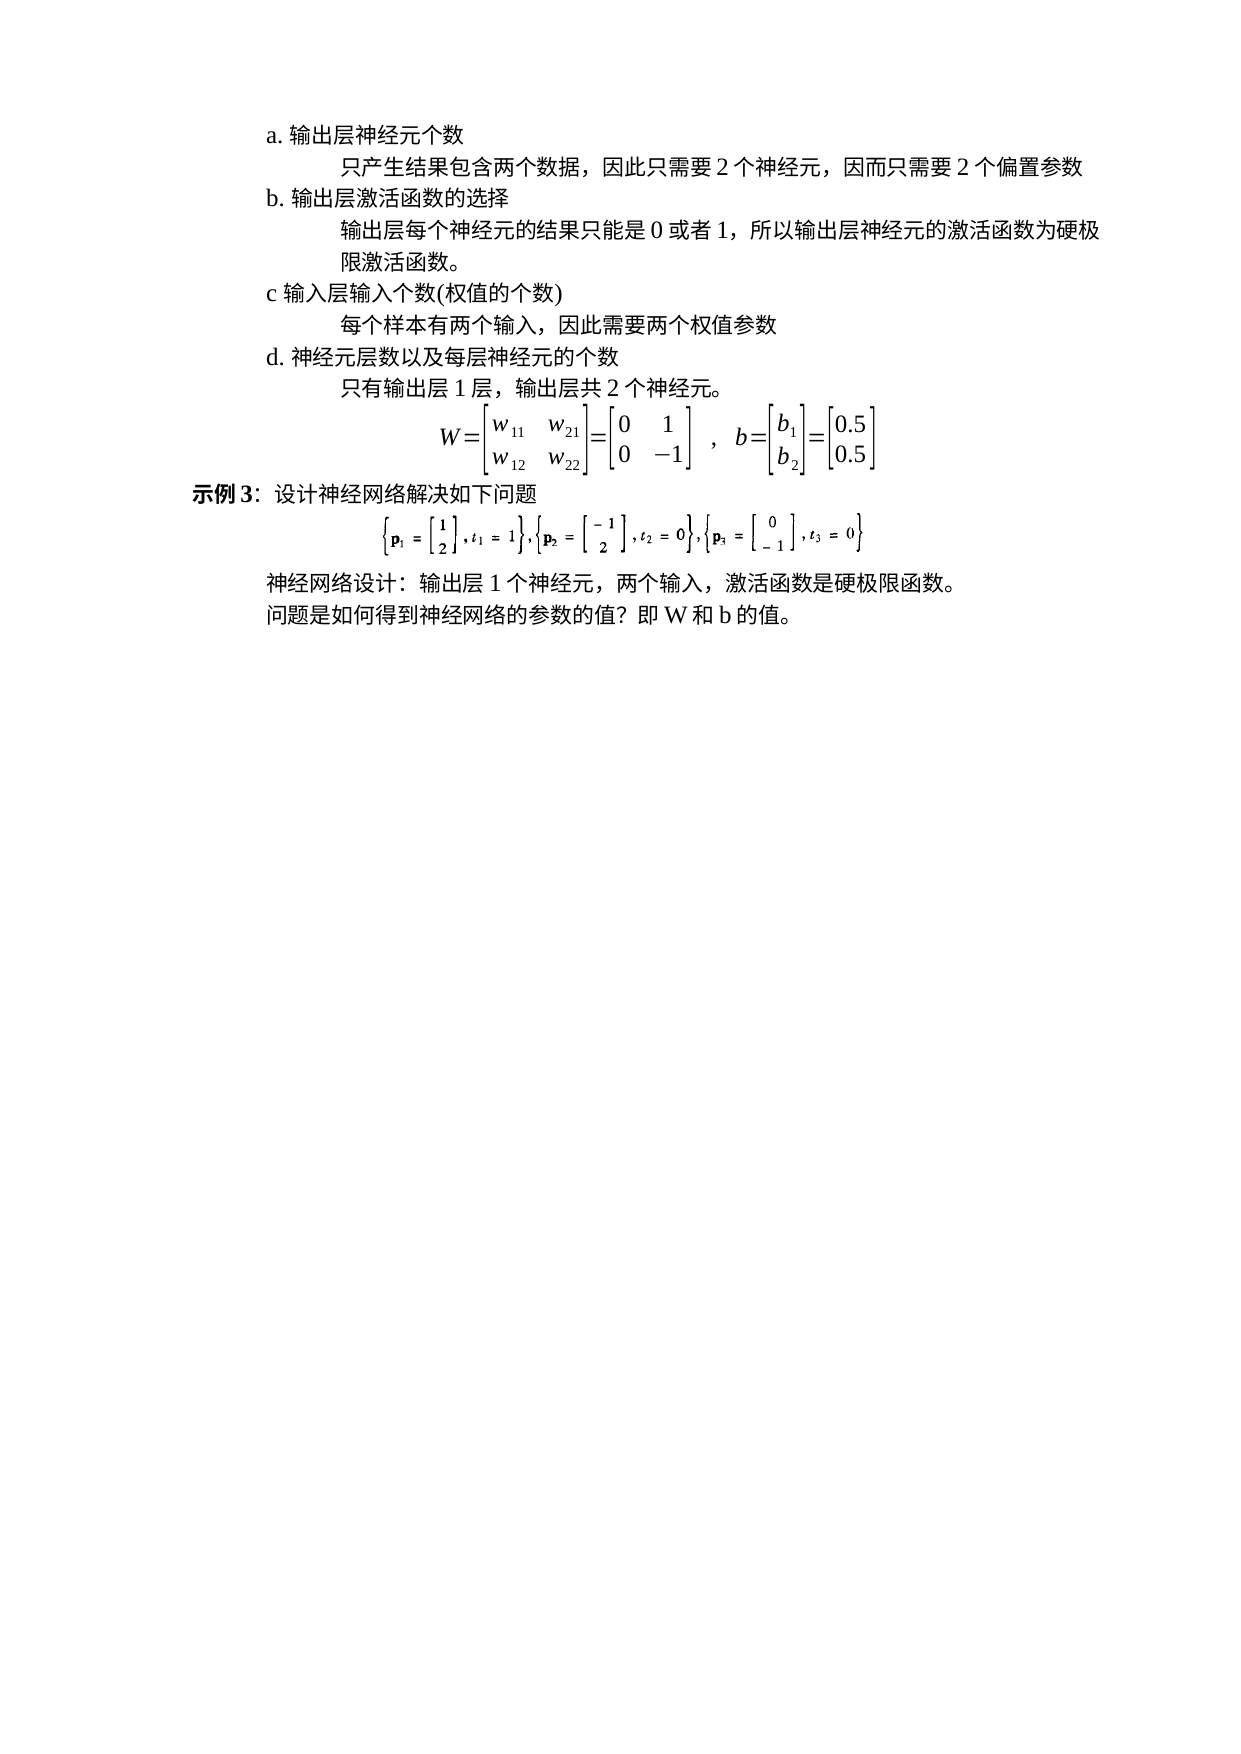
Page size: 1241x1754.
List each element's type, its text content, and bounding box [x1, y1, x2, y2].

picture [411, 512, 877, 561]
text 输出层每个神经元的结果只能是0或者1，所以输出层神经元的激活函数为硬极 限激活函数。 [118, 213, 1122, 276]
text 问题是如何得到神经网络的参数的值？即W和b的值。 [118, 598, 1122, 629]
text c 输入层输入个数(权值的个数) [118, 276, 1122, 308]
text d. 神经元层数以及每层神经元的个数 [118, 340, 1122, 371]
text , [118, 403, 1122, 477]
text 示例3：设计神经网络解决如下问题 [118, 477, 1122, 509]
text 每个样本有两个输入，因此需要两个权值参数 [118, 308, 1122, 340]
text a. 输出层神经元个数 [118, 118, 1122, 150]
text 只有输出层1层，输出层共2个神经元。 [118, 371, 1122, 403]
text b. 输出层激活函数的选择 [118, 181, 1122, 213]
text 只产生结果包含两个数据，因此只需要2个神经元，因而只需要2个偏置参数 [118, 150, 1122, 181]
text 神经网络设计：输出层1个神经元，两个输入，激活函数是硬极限函数。 [118, 566, 1122, 598]
